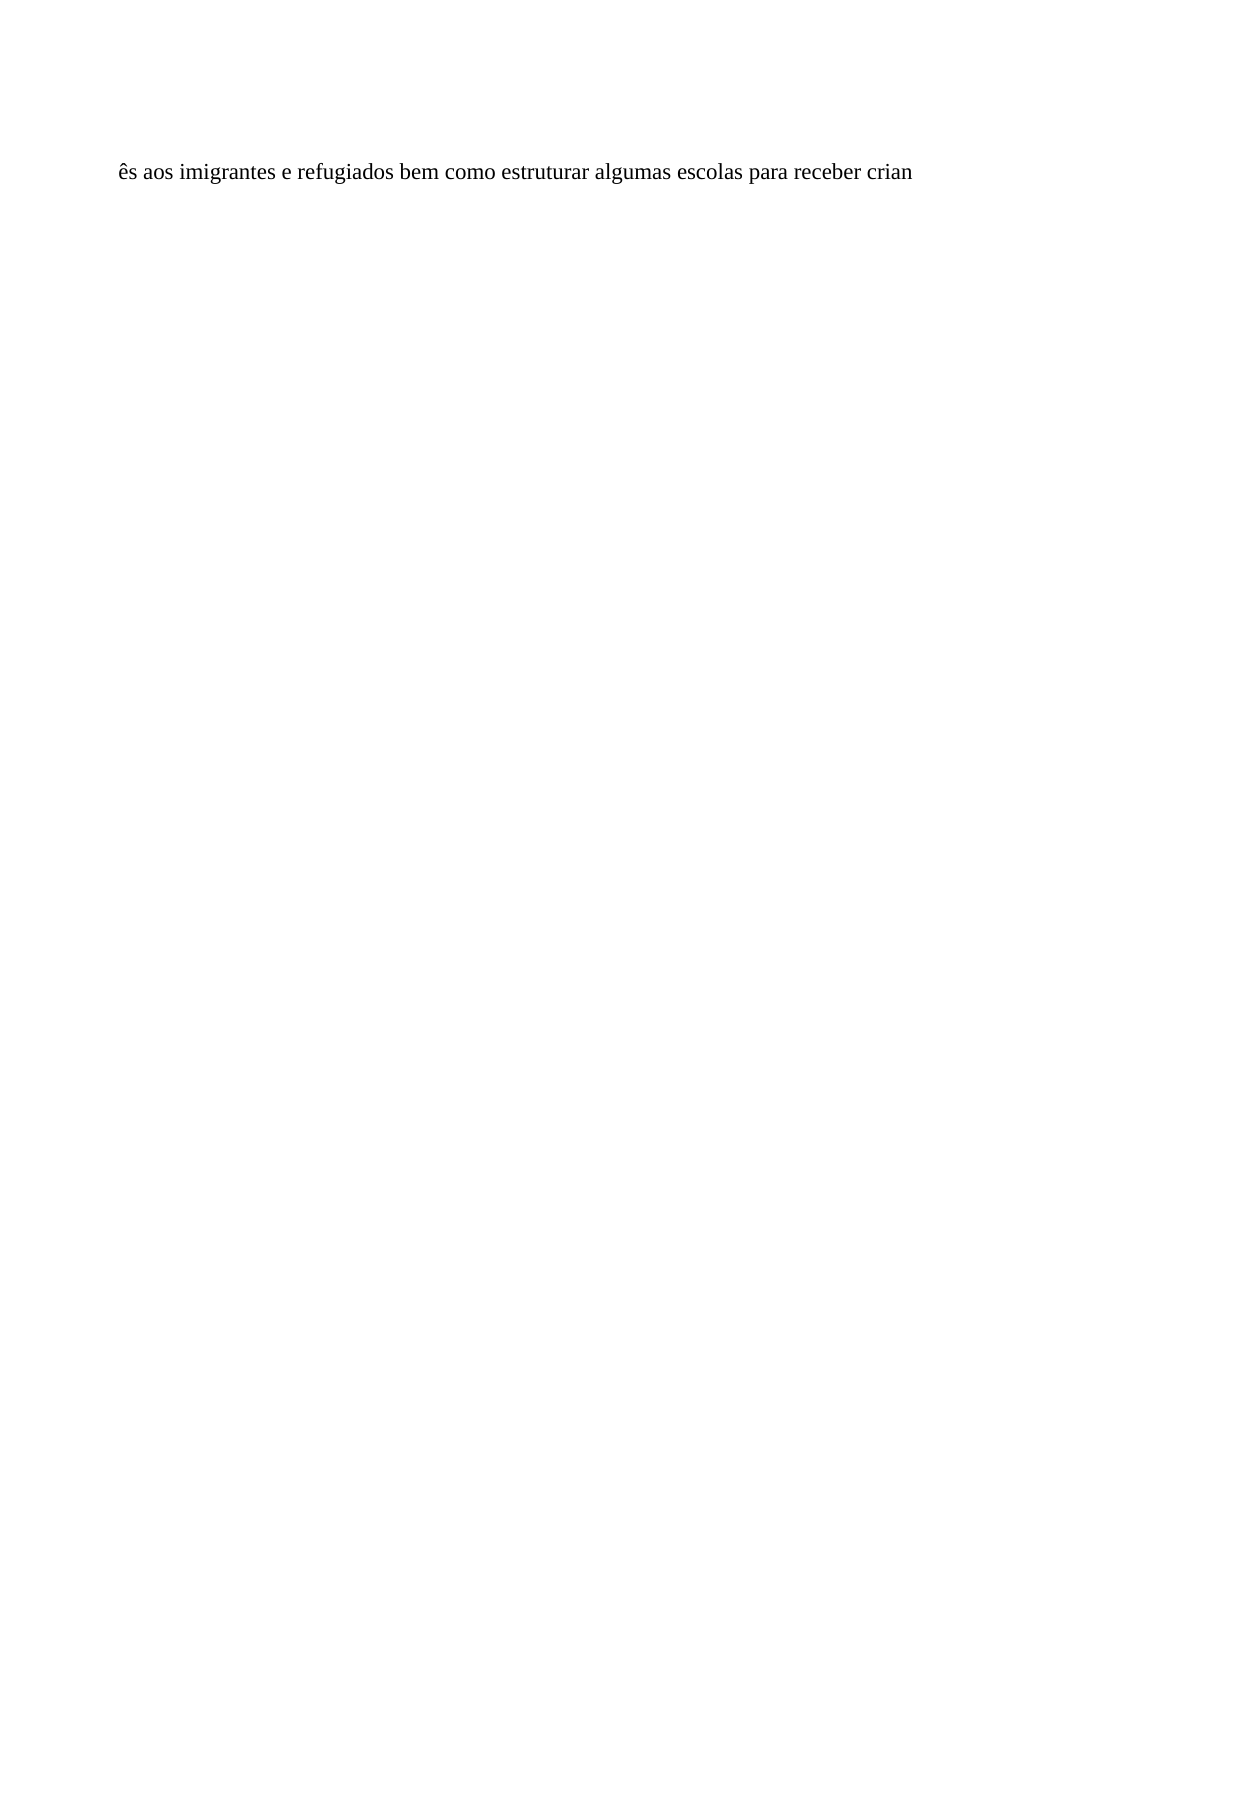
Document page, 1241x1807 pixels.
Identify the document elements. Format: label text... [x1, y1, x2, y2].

text ês aos imigrantes e refugiados bem como estruturar algumas escolas para receber crian [118, 158, 1164, 184]
